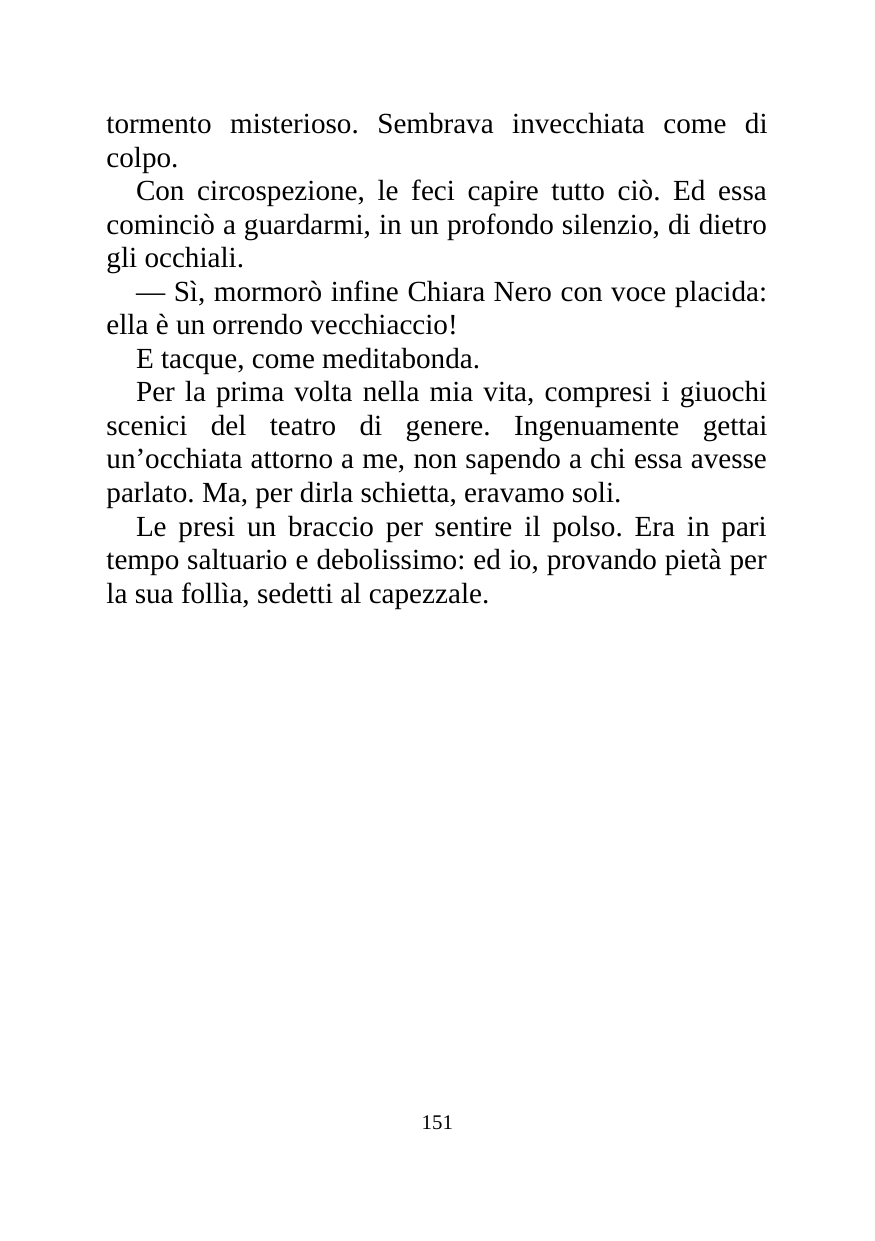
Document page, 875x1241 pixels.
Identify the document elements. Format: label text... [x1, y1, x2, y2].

text Con circospezione, le feci capire tutto ciò. Ed essa cominciò a guardarmi, in un profondo silenzio, di dietro gli occhiali. [106, 173, 768, 274]
text — Sì, mormorò infine Chiara Nero con voce placida: ella è un orrendo vecchiaccio! [106, 274, 768, 341]
text tormento misterioso. Sembrava invecchiata come di colpo. [106, 106, 768, 173]
text Le presi un braccio per sentire il polso. Era in pari tempo saltuario e debolissimo: ed io, provando pietà per la sua follìa, sedetti al capezzale. [106, 509, 768, 609]
text Per la prima volta nella mia vita, compresi i giuochi scenici del teatro di genere. Ingenuamente gettai un’occhiata attorno a me, non sapendo a chi essa avesse parlato. Ma, per dirla schietta, eravamo soli. [106, 374, 768, 509]
text E tacque, come meditabonda. [106, 341, 768, 374]
